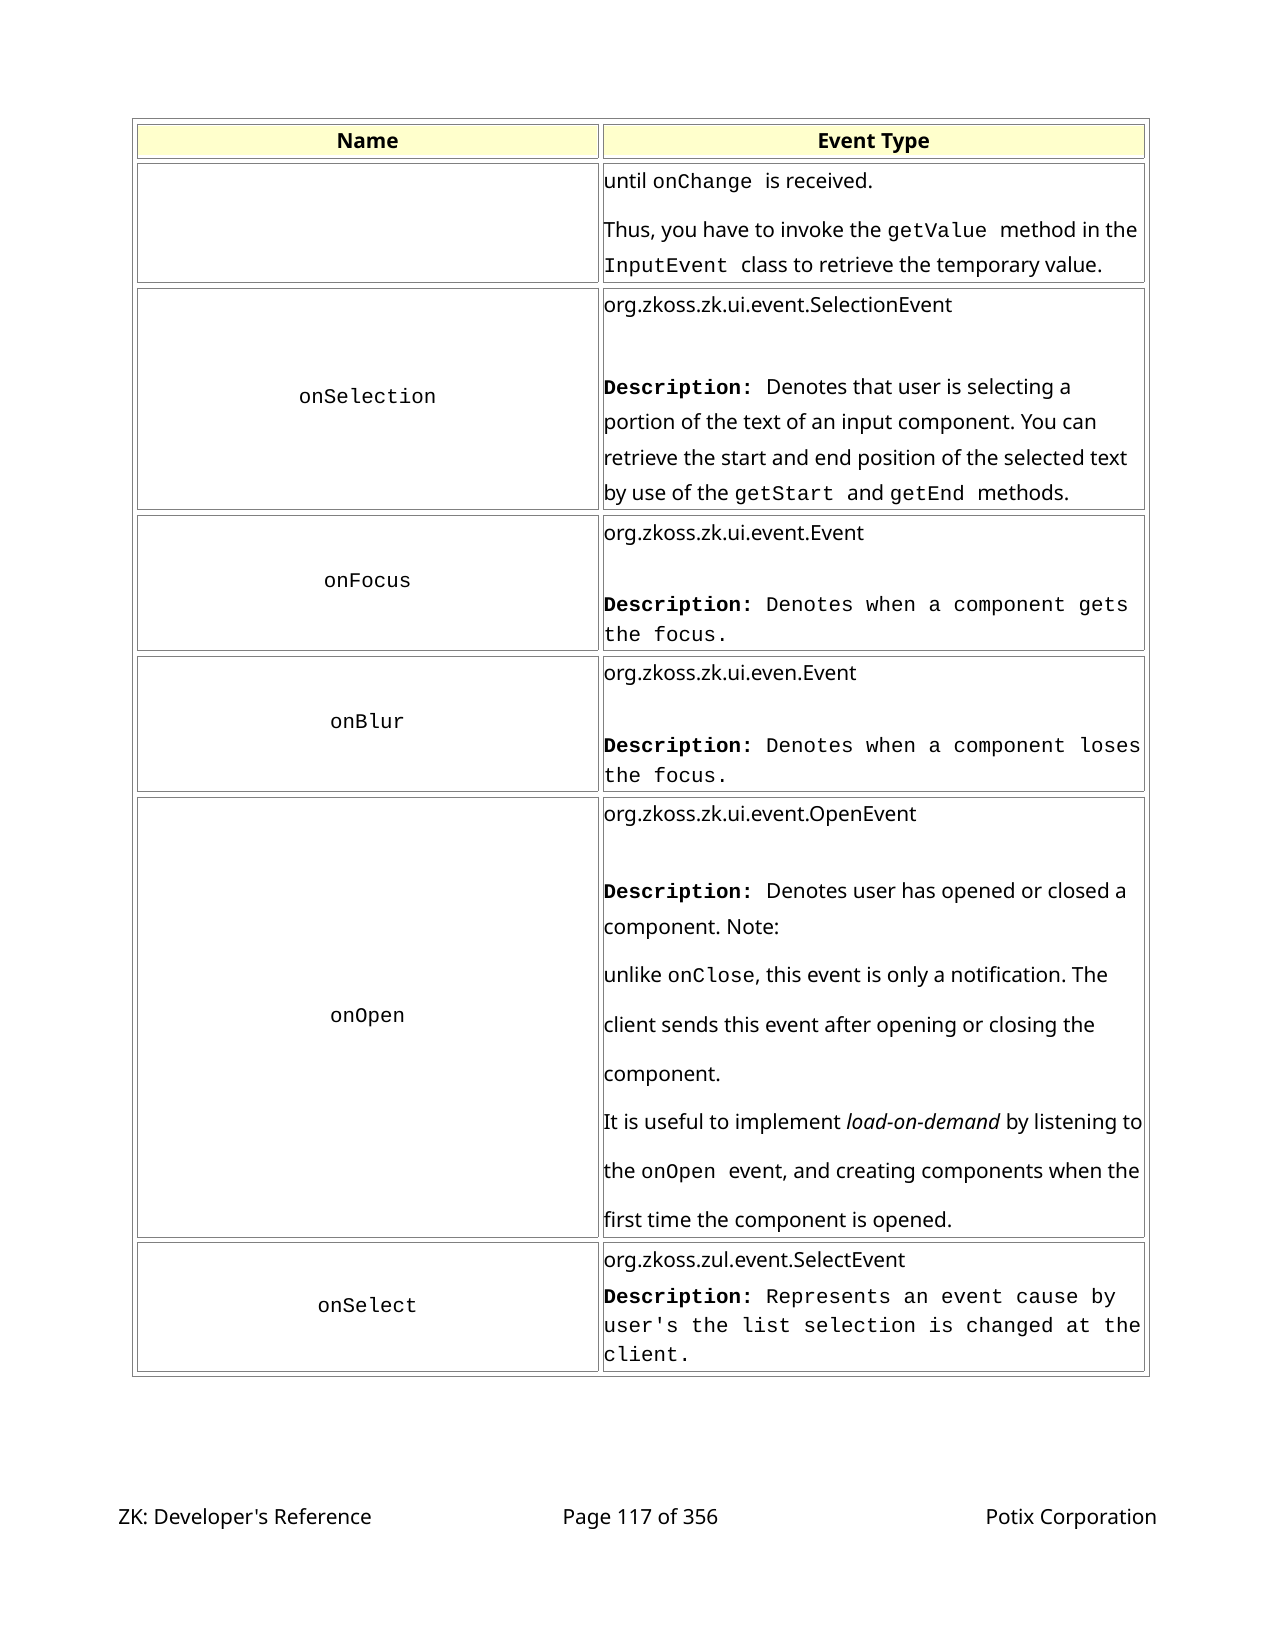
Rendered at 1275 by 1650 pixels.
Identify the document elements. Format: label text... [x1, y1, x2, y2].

table_cell until onChange is received. Thus, you have to invoke the getValue method in the InputEvent class to retrieve the temporary value. [600, 158, 1147, 282]
table_cell onFocus [134, 509, 600, 650]
table_cell onOpen [134, 791, 600, 1237]
table_cell org.zkoss.zul.event.SelectEvent Description: Represents an event cause by user's the list selection is changed at the client. [600, 1237, 1147, 1371]
table_header Event Type [600, 119, 1147, 158]
table_cell org.zkoss.zk.ui.even.Event Description: Denotes when a component loses the focus. [600, 650, 1147, 791]
table_cell org.zkoss.zk.ui.event.SelectionEvent Description: Denotes that user is selecting a portion of the text of an input component. You can retrieve the start and end position of the selected text by use of the getStart and getEnd methods. [600, 282, 1147, 509]
table_cell onSelect [134, 1237, 600, 1371]
table_cell onSelection [134, 282, 600, 509]
table_cell [134, 158, 600, 282]
table_header Name [134, 119, 600, 158]
table_cell org.zkoss.zk.ui.event.Event Description: Denotes when a component gets the focus. [600, 509, 1147, 650]
table_cell org.zkoss.zk.ui.event.OpenEvent Description: Denotes user has opened or closed a component. Note: unlike onClose, this event is only a notification. The client sends this event after opening or closing the component. It is useful to implement load-on-demand by listening to the onOpen event, and creating components when the first time the component is opened. [600, 791, 1147, 1237]
table_cell onBlur [134, 650, 600, 791]
